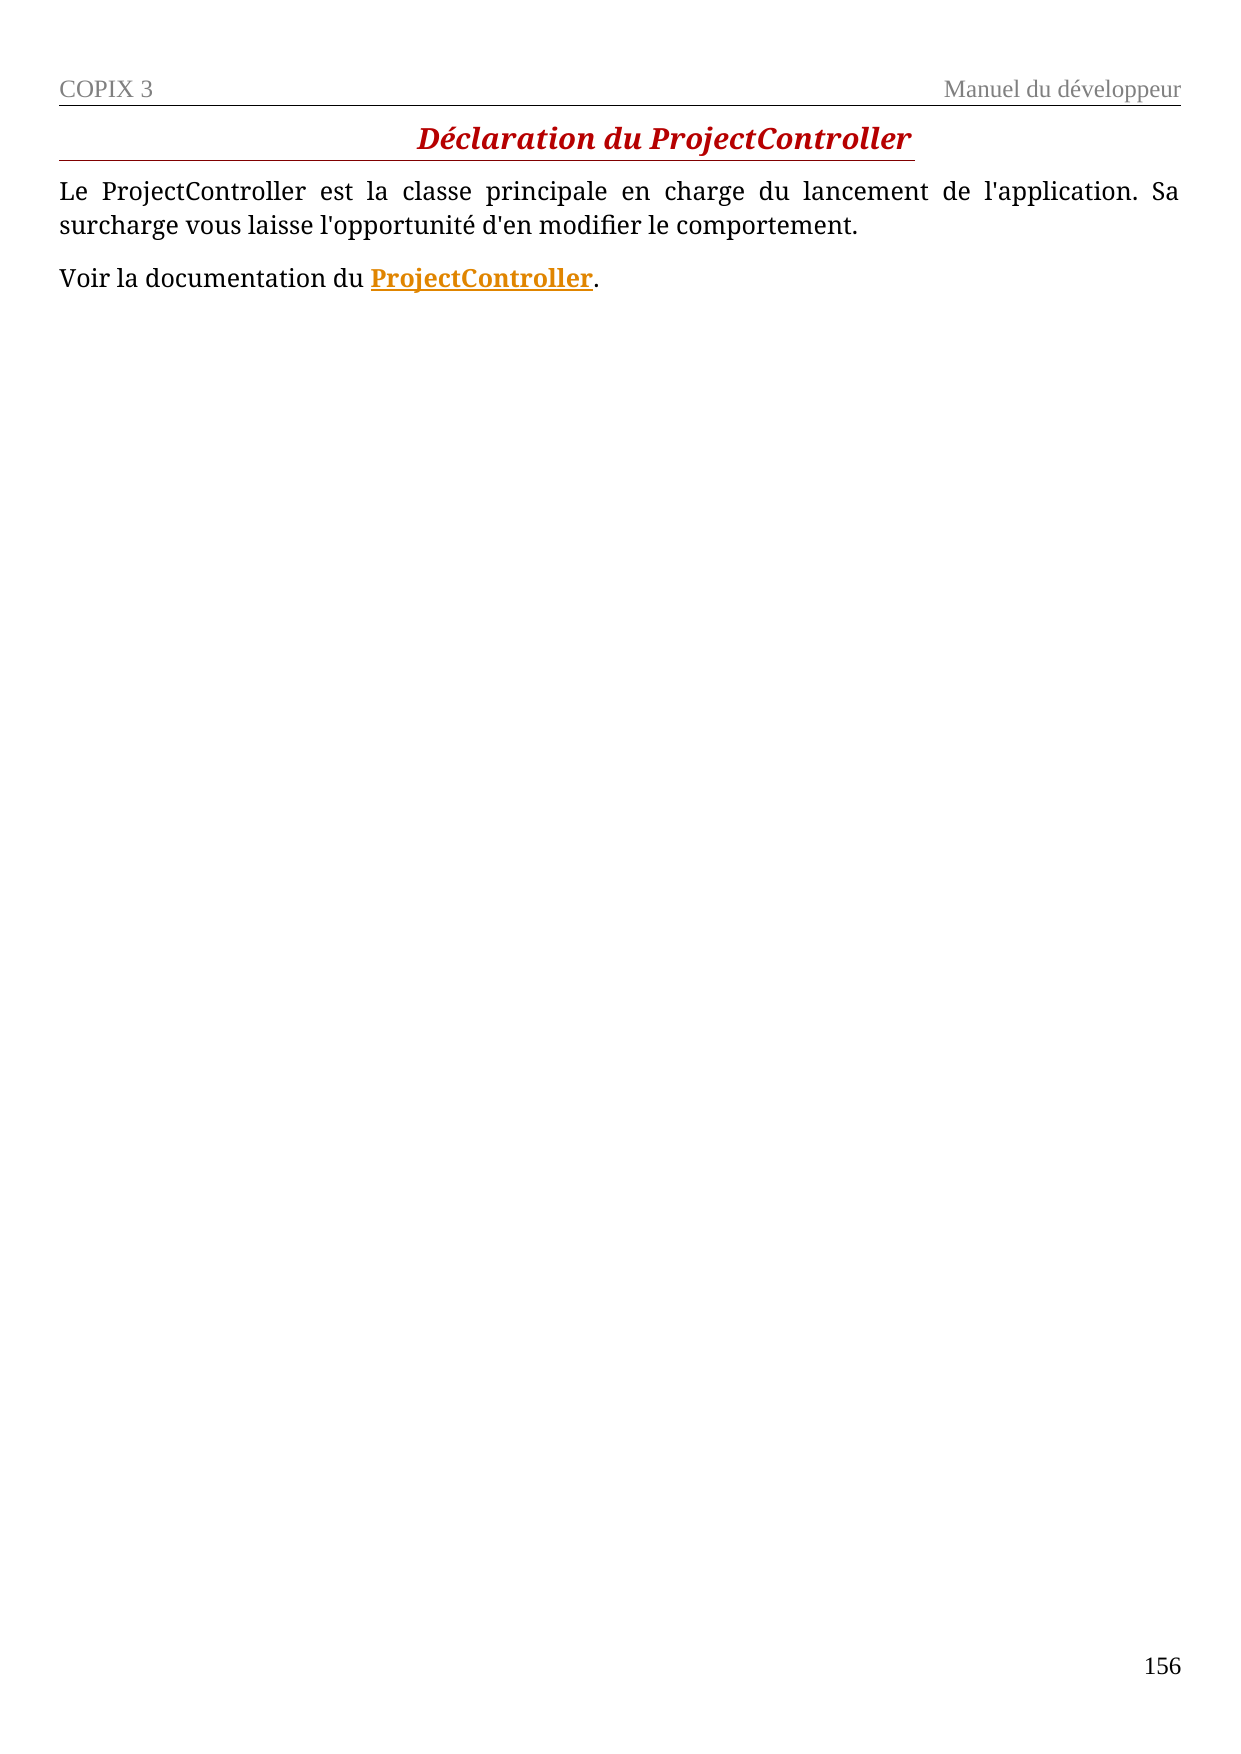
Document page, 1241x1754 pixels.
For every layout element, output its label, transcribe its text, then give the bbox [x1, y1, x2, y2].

text Le ProjectController est la classe principale en charge du lancement de l'application. Sa surcharge vous laisse l'opportunité d'en modifier le comportement. [59, 173, 1181, 242]
subtitle Déclaration du ProjectController [59, 118, 915, 160]
text Voir la documentation du ProjectController. [59, 260, 1181, 294]
